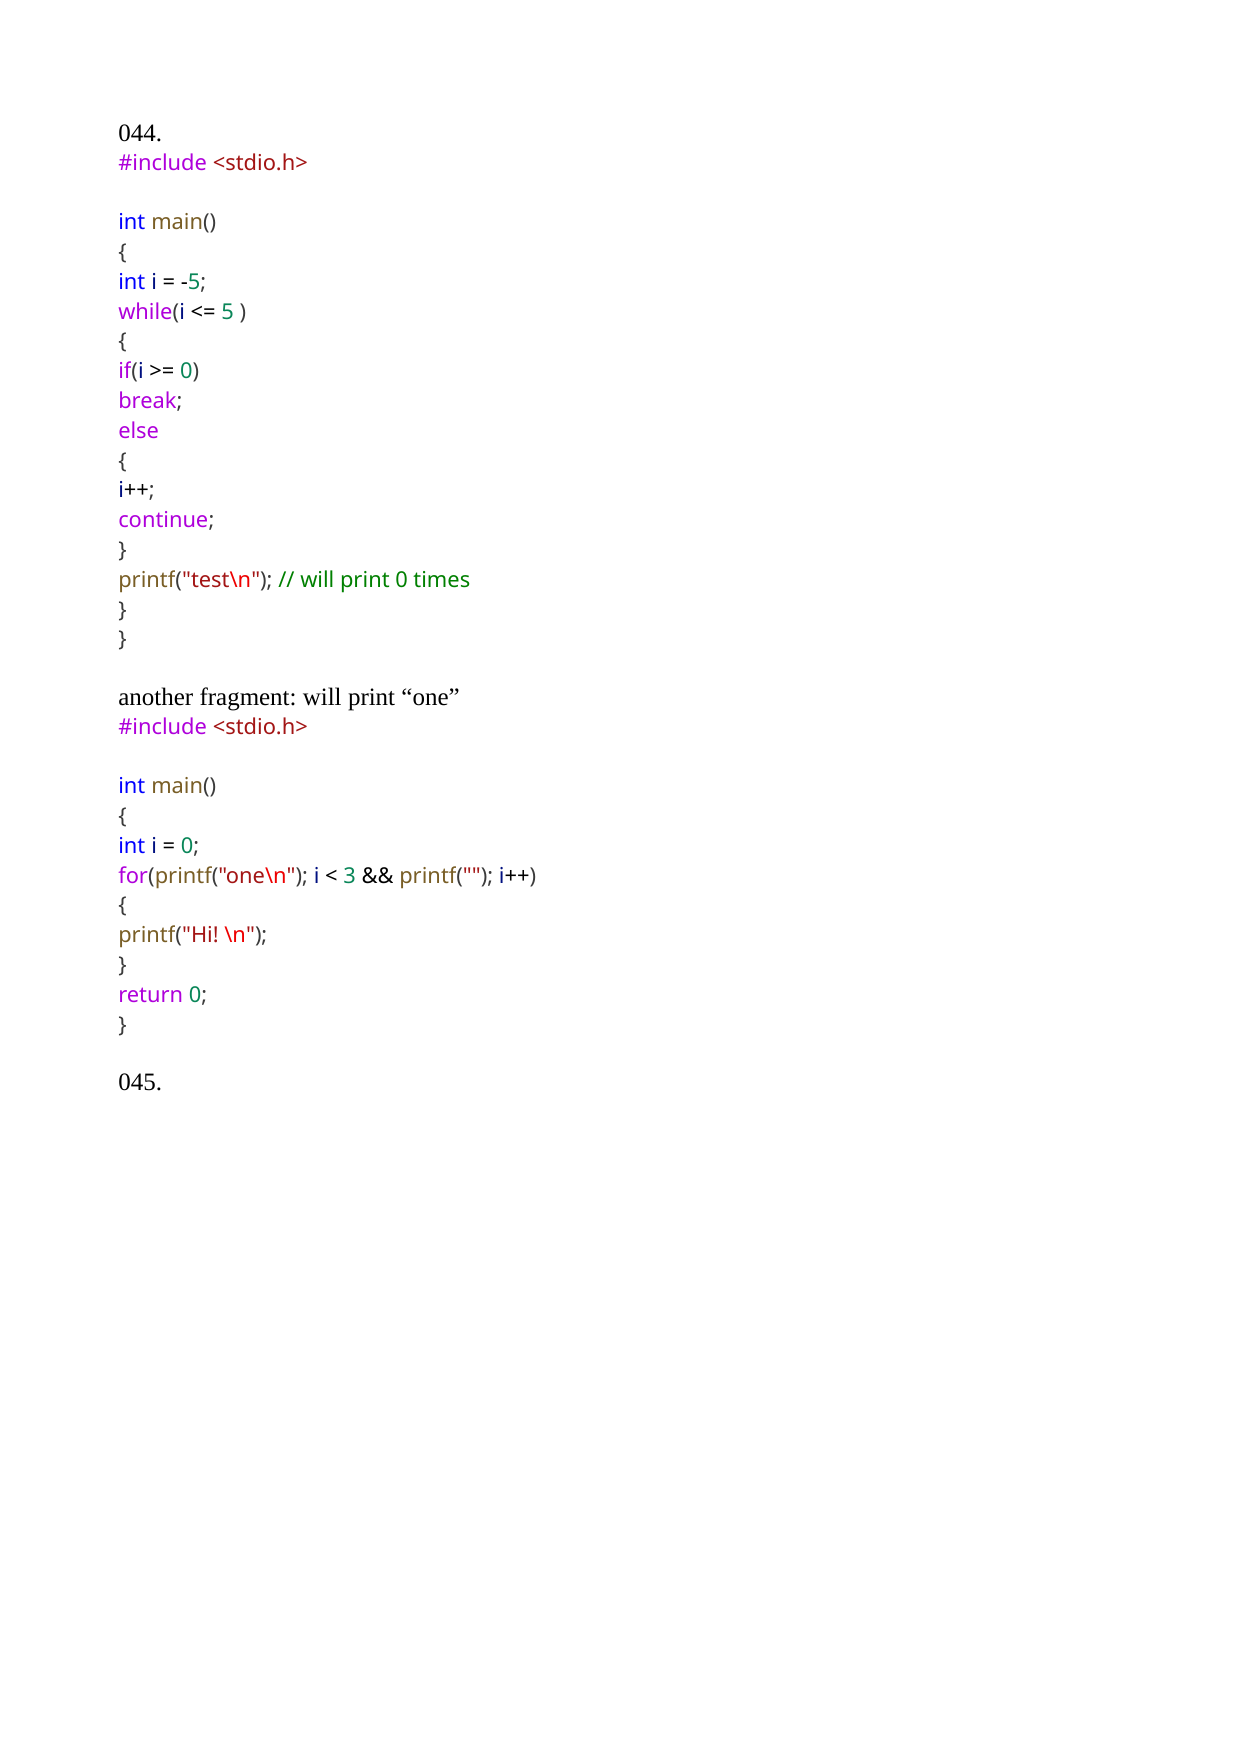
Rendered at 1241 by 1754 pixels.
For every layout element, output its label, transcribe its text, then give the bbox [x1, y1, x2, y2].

text if(i >= 0) [118, 355, 1122, 385]
text continue; [118, 504, 1122, 534]
text { [118, 236, 1122, 266]
text int main() [118, 206, 1122, 236]
text } [118, 594, 1122, 623]
text printf("test\n"); // will print 0 times [118, 564, 1122, 594]
text } [118, 534, 1122, 564]
text else [118, 415, 1122, 445]
text { [118, 445, 1122, 474]
text } [118, 623, 1122, 653]
text 045. [118, 1067, 1122, 1096]
text { [118, 889, 1122, 919]
text 044. [118, 118, 1122, 147]
text int i = 0; [118, 830, 1122, 859]
text another fragment: will print “one” [118, 682, 1122, 711]
text { [118, 326, 1122, 355]
text int main() [118, 770, 1122, 800]
text return 0; [118, 979, 1122, 1008]
text } [118, 1008, 1122, 1038]
text i++; [118, 474, 1122, 504]
text { [118, 800, 1122, 830]
text #include <stdio.h> [118, 147, 1122, 177]
text break; [118, 385, 1122, 415]
text int i = -5; [118, 266, 1122, 296]
text printf("Hi! \n"); [118, 919, 1122, 949]
text } [118, 949, 1122, 979]
text #include <stdio.h> [118, 711, 1122, 741]
text while(i <= 5 ) [118, 296, 1122, 326]
text for(printf("one\n"); i < 3 && printf(""); i++) [118, 859, 1122, 889]
